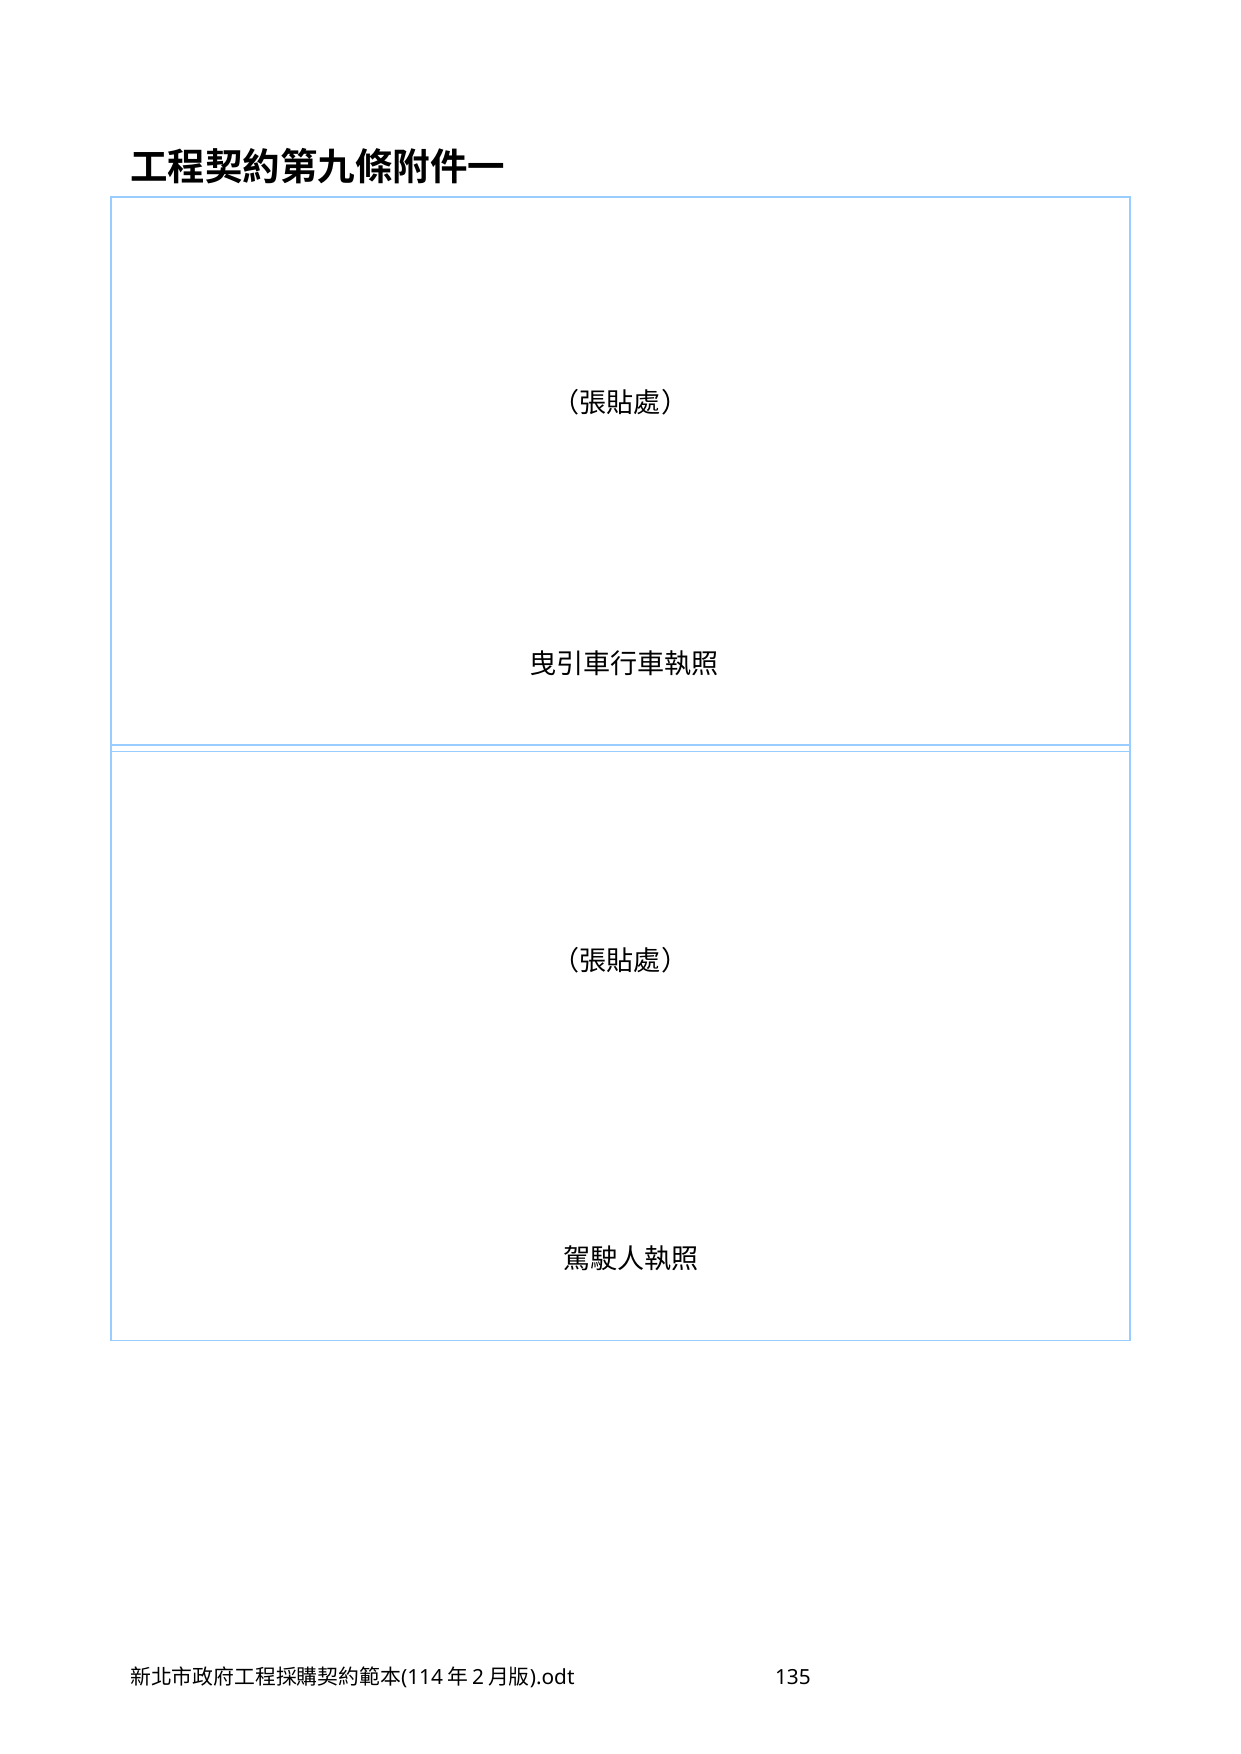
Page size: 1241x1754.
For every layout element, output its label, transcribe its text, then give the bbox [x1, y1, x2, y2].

text 曳引車行車執照 [130, 642, 1110, 681]
text （張貼處） [130, 381, 1110, 421]
text 工程契約第九條附件一 [130, 137, 1110, 191]
text 駕駛人執照 [130, 1237, 1110, 1276]
text （張貼處） [130, 939, 1110, 979]
